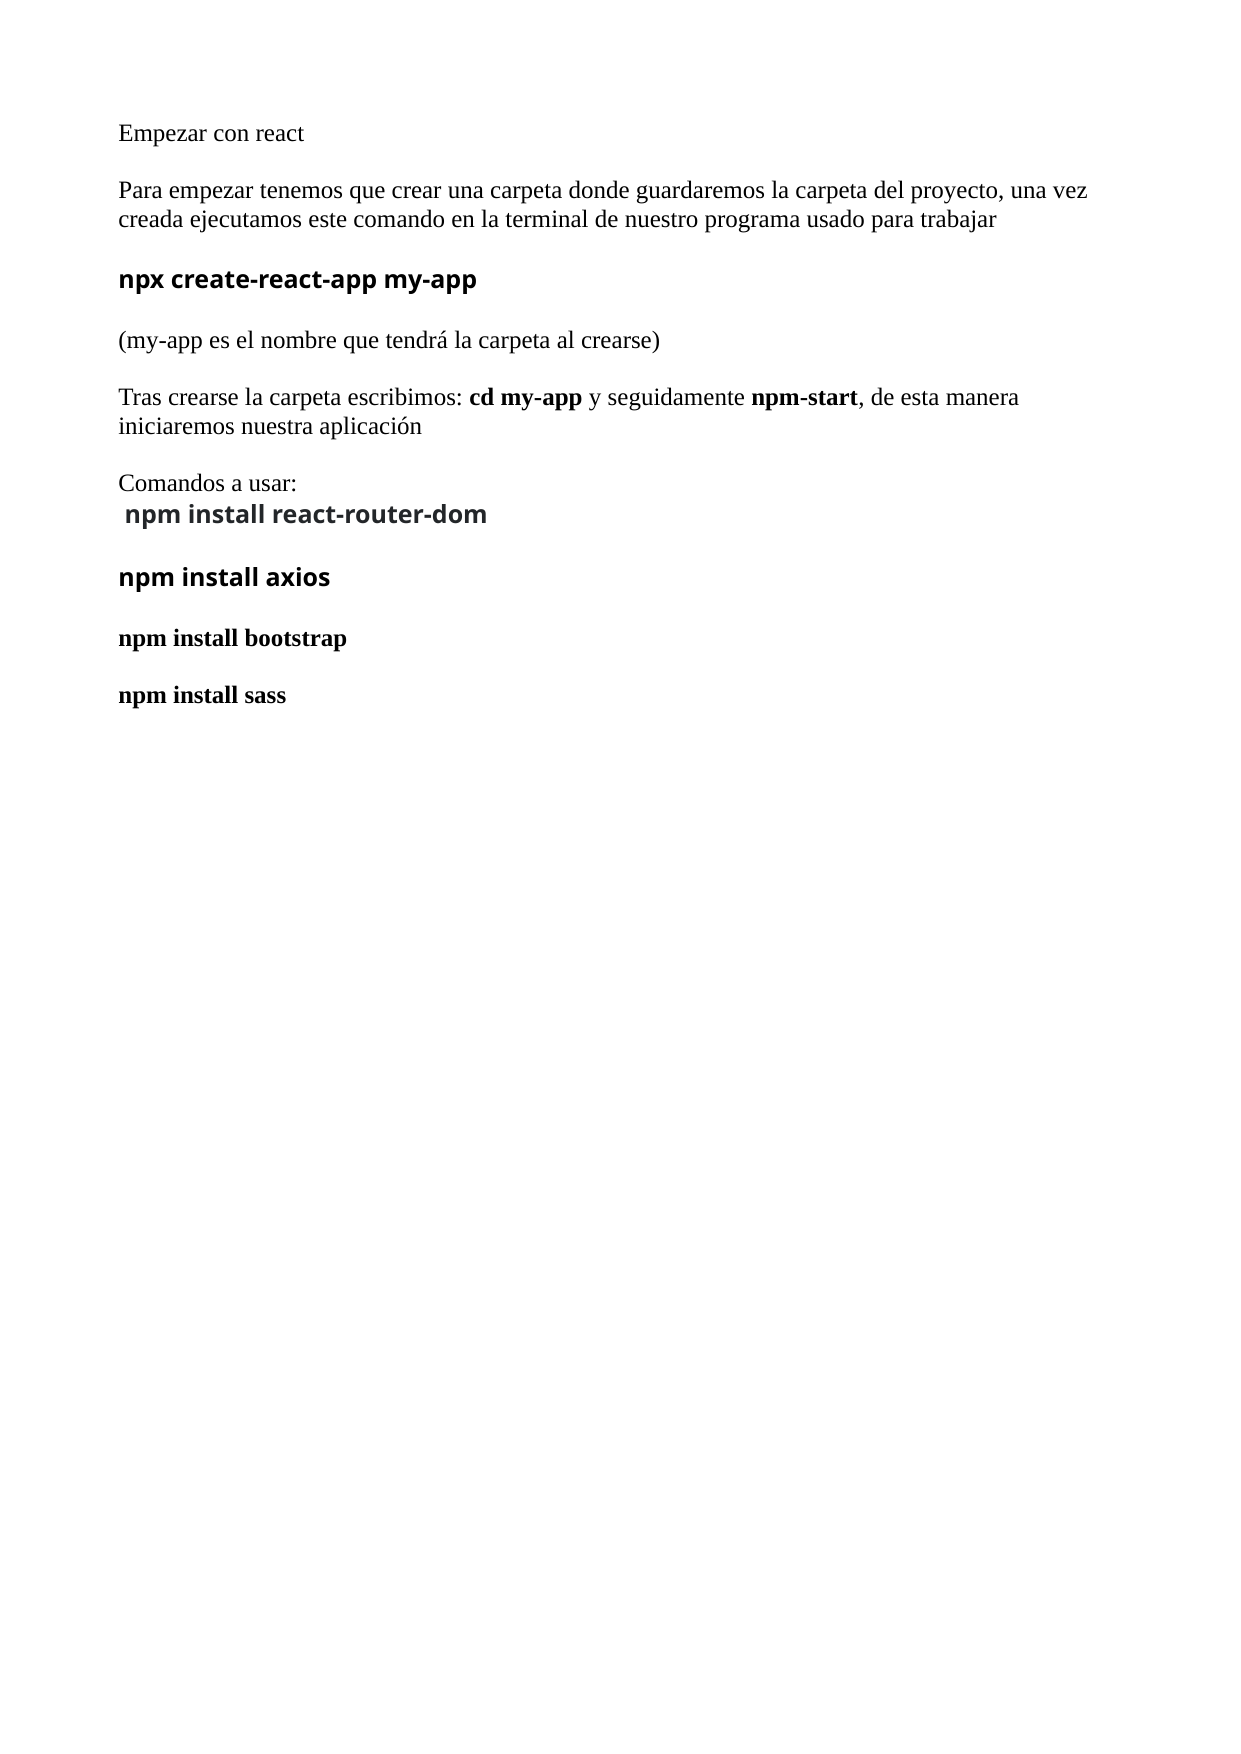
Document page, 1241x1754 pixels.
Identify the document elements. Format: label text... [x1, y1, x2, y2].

text npm install react-router-dom [118, 497, 1122, 531]
text npm install bootstrap [118, 623, 1122, 652]
text Para empezar tenemos que crear una carpeta donde guardaremos la carpeta del proyecto, una vez creada ejecutamos este comando en la terminal de nuestro programa usado para trabajar [118, 176, 1122, 233]
text Comandos a usar: [118, 468, 1122, 497]
text Tras crearse la carpeta escribimos: cd my-app y seguidamente npm-start, de esta manera iniciaremos nuestra aplicación [118, 382, 1122, 440]
text npm install axios [118, 560, 1122, 594]
text Empezar con react [118, 118, 1122, 147]
text npx create-react-app my-app [118, 262, 1122, 296]
text (my-app es el nombre que tendrá la carpeta al crearse) [118, 325, 1122, 353]
text npm install sass [118, 680, 1122, 709]
